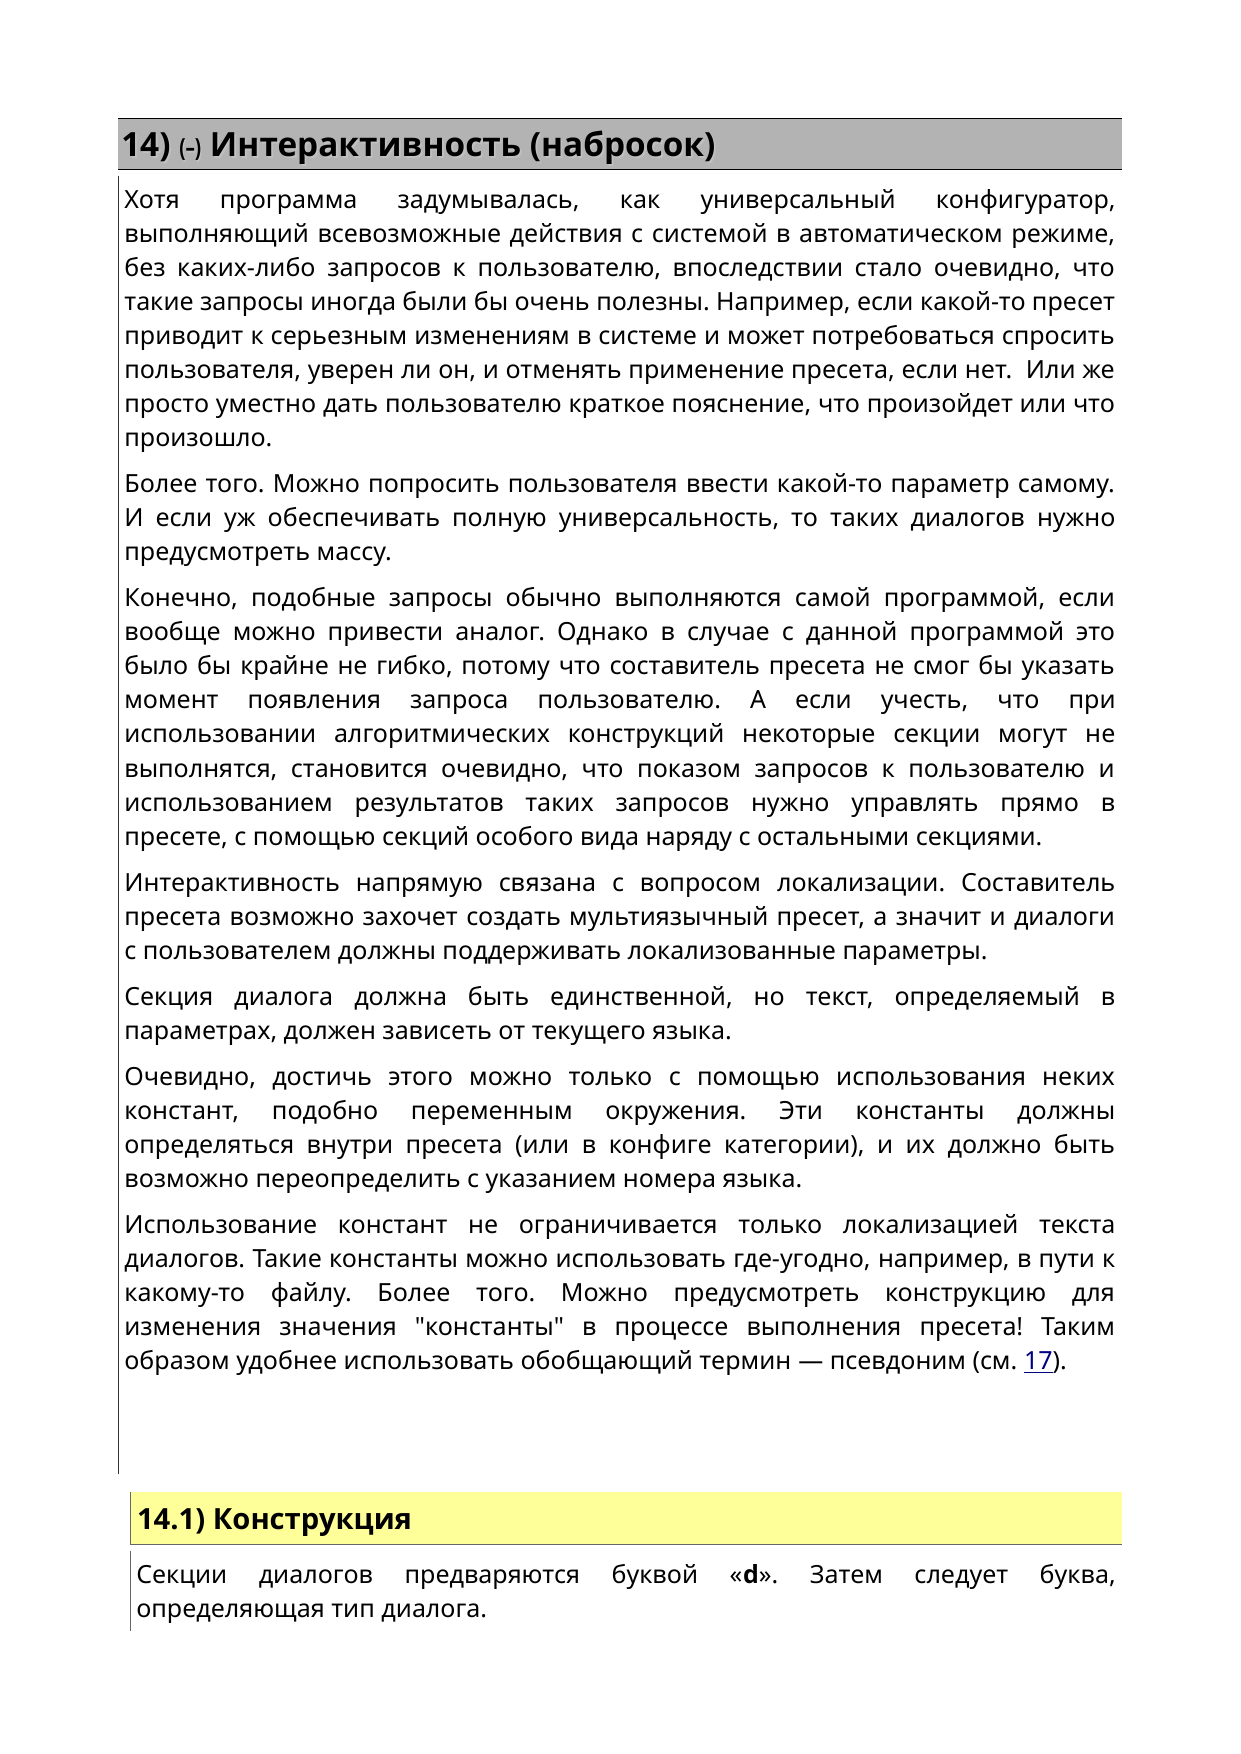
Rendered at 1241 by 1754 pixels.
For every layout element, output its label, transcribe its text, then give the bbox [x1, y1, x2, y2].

text Более того. Можно попросить пользователя ввести какой-то параметр самому. И если уж обеспечивать полную универсальность, то таких диалогов нужно предусмотреть массу. [119, 460, 1122, 568]
subtitle Конструкция [131, 1492, 1122, 1544]
subtitle (–) Интерактивность (набросок) [118, 119, 1122, 169]
text Хотя программа задумывалась, как универсальный конфигуратор, выполняющий всевозможные действия с системой в автоматическом режиме, без каких-либо запросов к пользователю, впоследствии стало очевидно, что такие запросы иногда были бы очень полезны. Например, если какой-то пресет приводит к серьезным изменениям в системе и может потребоваться спросить пользователя, уверен ли он, и отменять применение пресета, если нет. Или же просто уместно дать пользователю краткое пояснение, что произойдет или что произошло. [119, 176, 1122, 454]
text Секция диалога должна быть единственной, но текст, определяемый в параметрах, должен зависеть от текущего языка. [119, 972, 1122, 1046]
text Использование констант не ограничивается только локализацией текста диалогов. Такие константы можно использовать где-угодно, например, в пути к какому-то файлу. Более того. Можно предусмотреть конструкцию для изменения значения "константы" в процессе выполнения пресета! Таким образом удобнее использовать обобщающий термин — псевдоним (см. 17). [119, 1201, 1122, 1377]
text Конечно, подобные запросы обычно выполняются самой программой, если вообще можно привести аналог. Однако в случае с данной программой это было бы крайне не гибко, потому что составитель пресета не смог бы указать момент появления запроса пользователю. А если учесть, что при использовании алгоритмических конструкций некоторые секции могут не выполнятся, становится очевидно, что показом запросов к пользователю и использованием результатов таких запросов нужно управлять прямо в пресете, с помощью секций особого вида наряду с остальными секциями. [119, 574, 1122, 852]
text Очевидно, достичь этого можно только с помощью использования неких констант, подобно переменным окружения. Эти константы должны определяться внутри пресета (или в конфиге категории), и их должно быть возможно переопределить с указанием номера языка. [119, 1052, 1122, 1194]
text Секции диалогов предваряются буквой «d». Затем следует буква, определяющая тип диалога. [131, 1551, 1122, 1631]
text Интерактивность напрямую связана с вопросом локализации. Составитель пресета возможно захочет создать мультиязычный пресет, а значит и диалоги с пользователем должны поддерживать локализованные параметры. [119, 858, 1122, 966]
